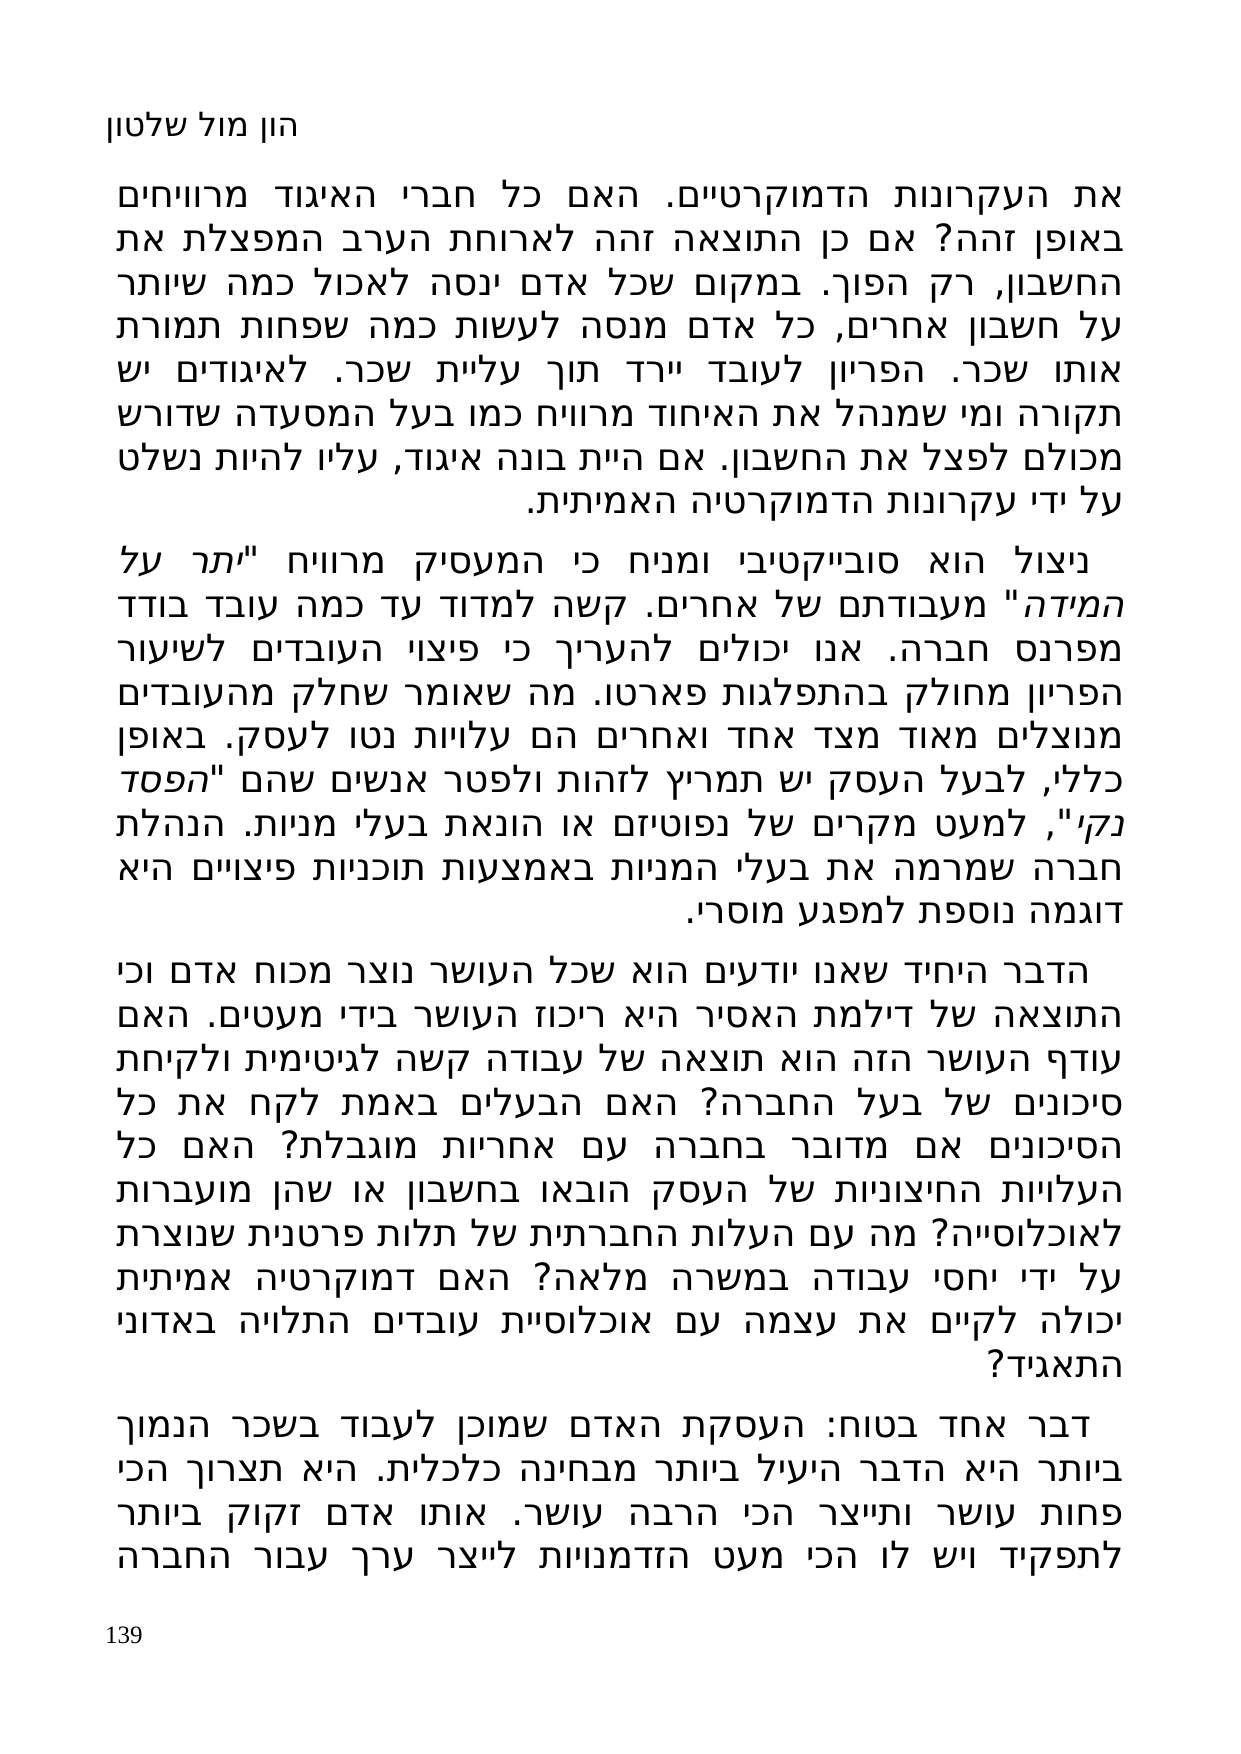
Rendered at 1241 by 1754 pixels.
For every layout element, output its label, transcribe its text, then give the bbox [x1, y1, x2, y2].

text דבר אחד בטוח: העסקת האדם שמוכן לעבוד בשכר הנמוך ביותר היא הדבר היעיל ביותר מבחינה כלכלית. היא תצרוך הכי פחות עושר ותייצר הכי הרבה עושר. אותו אדם זקוק ביותר לתפקיד ויש לו הכי מעט הזדמנויות לייצר ערך עבור החברה [116, 1402, 1124, 1577]
text ניצול הוא סובייקטיבי ומניח כי המעסיק מרוויח "יתר על המידה" מעבודתם של אחרים. קשה למדוד עד כמה עובד בודד מפרנס חברה. אנו יכולים להעריך כי פיצוי העובדים לשיעור הפריון מחולק בהתפלגות פארטו. מה שאומר שחלק מהעובדים מנוצלים מאוד מצד אחד ואחרים הם עלויות נטו לעסק. באופן כללי, לבעל העסק יש תמריץ לזהות ולפטר אנשים שהם "הפסד נקי", למעט מקרים של נפוטיזם או הונאת בעלי מניות. הנהלת חברה שמרמה את בעלי המניות באמצעות תוכניות פיצויים היא דוגמה נוספת למפגע מוסרי. [116, 539, 1124, 932]
text הדבר היחיד שאנו יודעים הוא שכל העושר נוצר מכוח אדם וכי התוצאה של דילמת האסיר היא ריכוז העושר בידי מעטים. האם עודף העושר הזה הוא תוצאה של עבודה קשה לגיטימית ולקיחת סיכונים של בעל החברה? האם הבעלים באמת לקח את כל הסיכונים אם מדובר בחברה עם אחריות מוגבלת? האם כל העלויות החיצוניות של העסק הובאו בחשבון או שהן מועברות לאוכלוסייה? מה עם העלות החברתית של תלות פרטנית שנוצרת על ידי יחסי עבודה במשרה מלאה? האם דמוקרטיה אמיתית יכולה לקיים את עצמה עם אוכלוסיית עובדים התלויה באדוני התאגיד? [116, 949, 1124, 1386]
text את העקרונות הדמוקרטיים. האם כל חברי האיגוד מרוויחים באופן זהה? אם כן התוצאה זהה לארוחת הערב המפצלת את החשבון, רק הפוך. במקום שכל אדם ינסה לאכול כמה שיותר על חשבון אחרים, כל אדם מנסה לעשות כמה שפחות תמורת אותו שכר. הפריון לעובד יירד תוך עליית שכר. לאיגודים יש תקורה ומי שמנהל את האיחוד מרוויח כמו בעל המסעדה שדורש מכולם לפצל את החשבון. אם היית בונה איגוד, עליו להיות נשלט על ידי עקרונות הדמוקרטיה האמיתית. [116, 172, 1124, 522]
